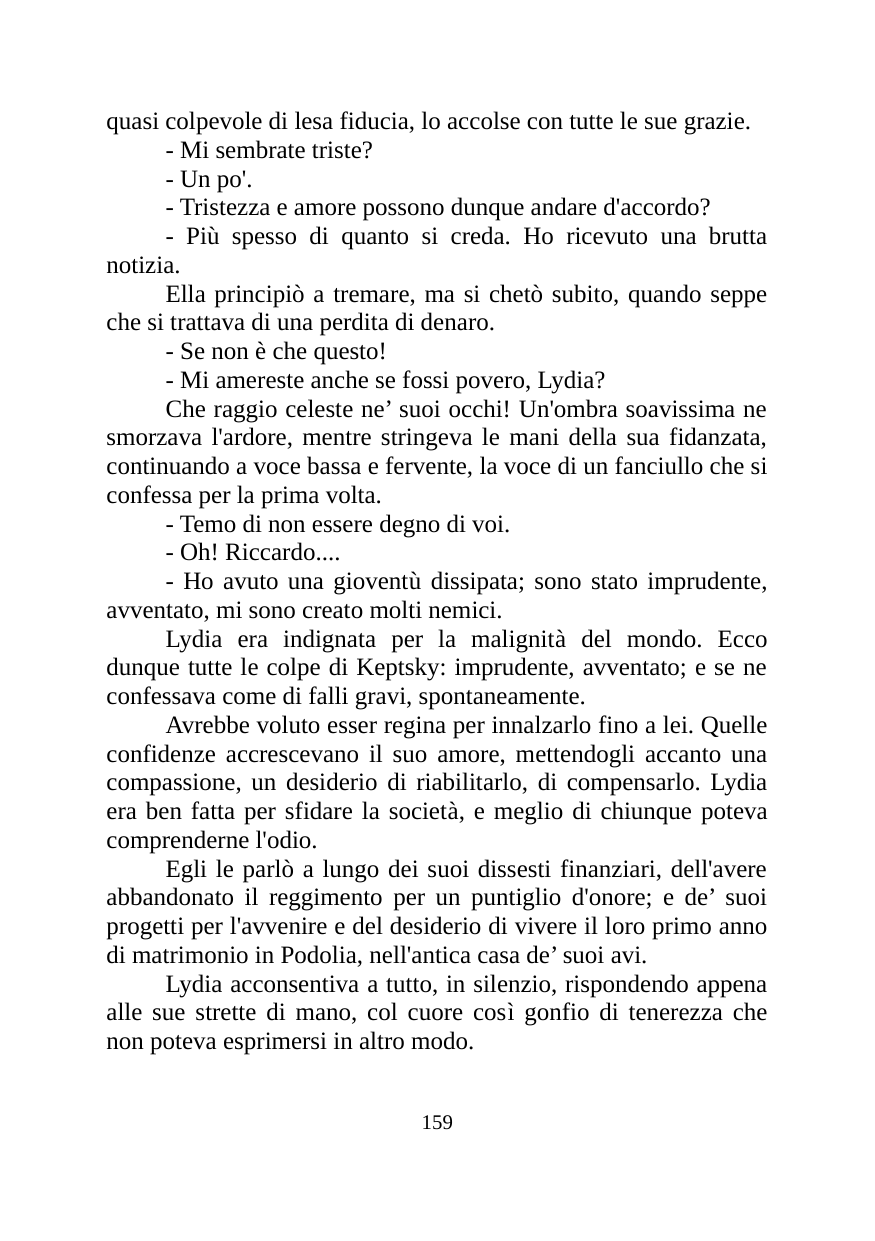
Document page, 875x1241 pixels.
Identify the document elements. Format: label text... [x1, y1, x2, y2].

text Lydia era indignata per la malignità del mondo. Ecco dunque tutte le colpe di Keptsky: imprudente, avventato; e se ne confessava come di falli gravi, spontaneamente. [106, 624, 768, 710]
text - Mi sembrate triste? [106, 135, 768, 164]
text - Ho avuto una gioventù dissipata; sono stato imprudente, avventato, mi sono creato molti nemici. [106, 566, 768, 624]
text Avrebbe voluto esser regina per innalzarlo fino a lei. Quelle confidenze accrescevano il suo amore, mettendogli accanto una compassione, un desiderio di riabilitarlo, di compensarlo. Lydia era ben fatta per sfidare la società, e meglio di chiunque poteva comprenderne l'odio. [106, 710, 768, 854]
text - Un po'. [106, 164, 768, 192]
text - Se non è che questo! [106, 336, 768, 365]
text - Temo di non essere degno di voi. [106, 509, 768, 537]
text - Tristezza e amore possono dunque andare d'accordo? [106, 192, 768, 221]
text Egli le parlò a lungo dei suoi dissesti finanziari, dell'avere abbandonato il reggimento per un puntiglio d'onore; e de’ suoi progetti per l'avvenire e del desiderio di vivere il loro primo anno di matrimonio in Podolia, nell'antica casa de’ suoi avi. [106, 854, 768, 969]
text - Mi amereste anche se fossi povero, Lydia? [106, 365, 768, 394]
text Che raggio celeste ne’ suoi occhi! Un'ombra soavissima ne smorzava l'ardore, mentre stringeva le mani della sua fidanzata, continuando a voce bassa e fervente, la voce di un fanciullo che si confessa per la prima volta. [106, 394, 768, 509]
text Ella principiò a tremare, ma si chetò subito, quando seppe che si trattava di una perdita di denaro. [106, 279, 768, 336]
text - Più spesso di quanto si creda. Ho ricevuto una brutta notizia. [106, 221, 768, 279]
text quasi colpevole di lesa fiducia, lo accolse con tutte le sue grazie. [106, 106, 768, 135]
text Lydia acconsentiva a tutto, in silenzio, rispondendo appena alle sue strette di mano, col cuore così gonfio di tenerezza che non poteva esprimersi in altro modo. [106, 969, 768, 1055]
text - Oh! Riccardo.... [106, 537, 768, 566]
